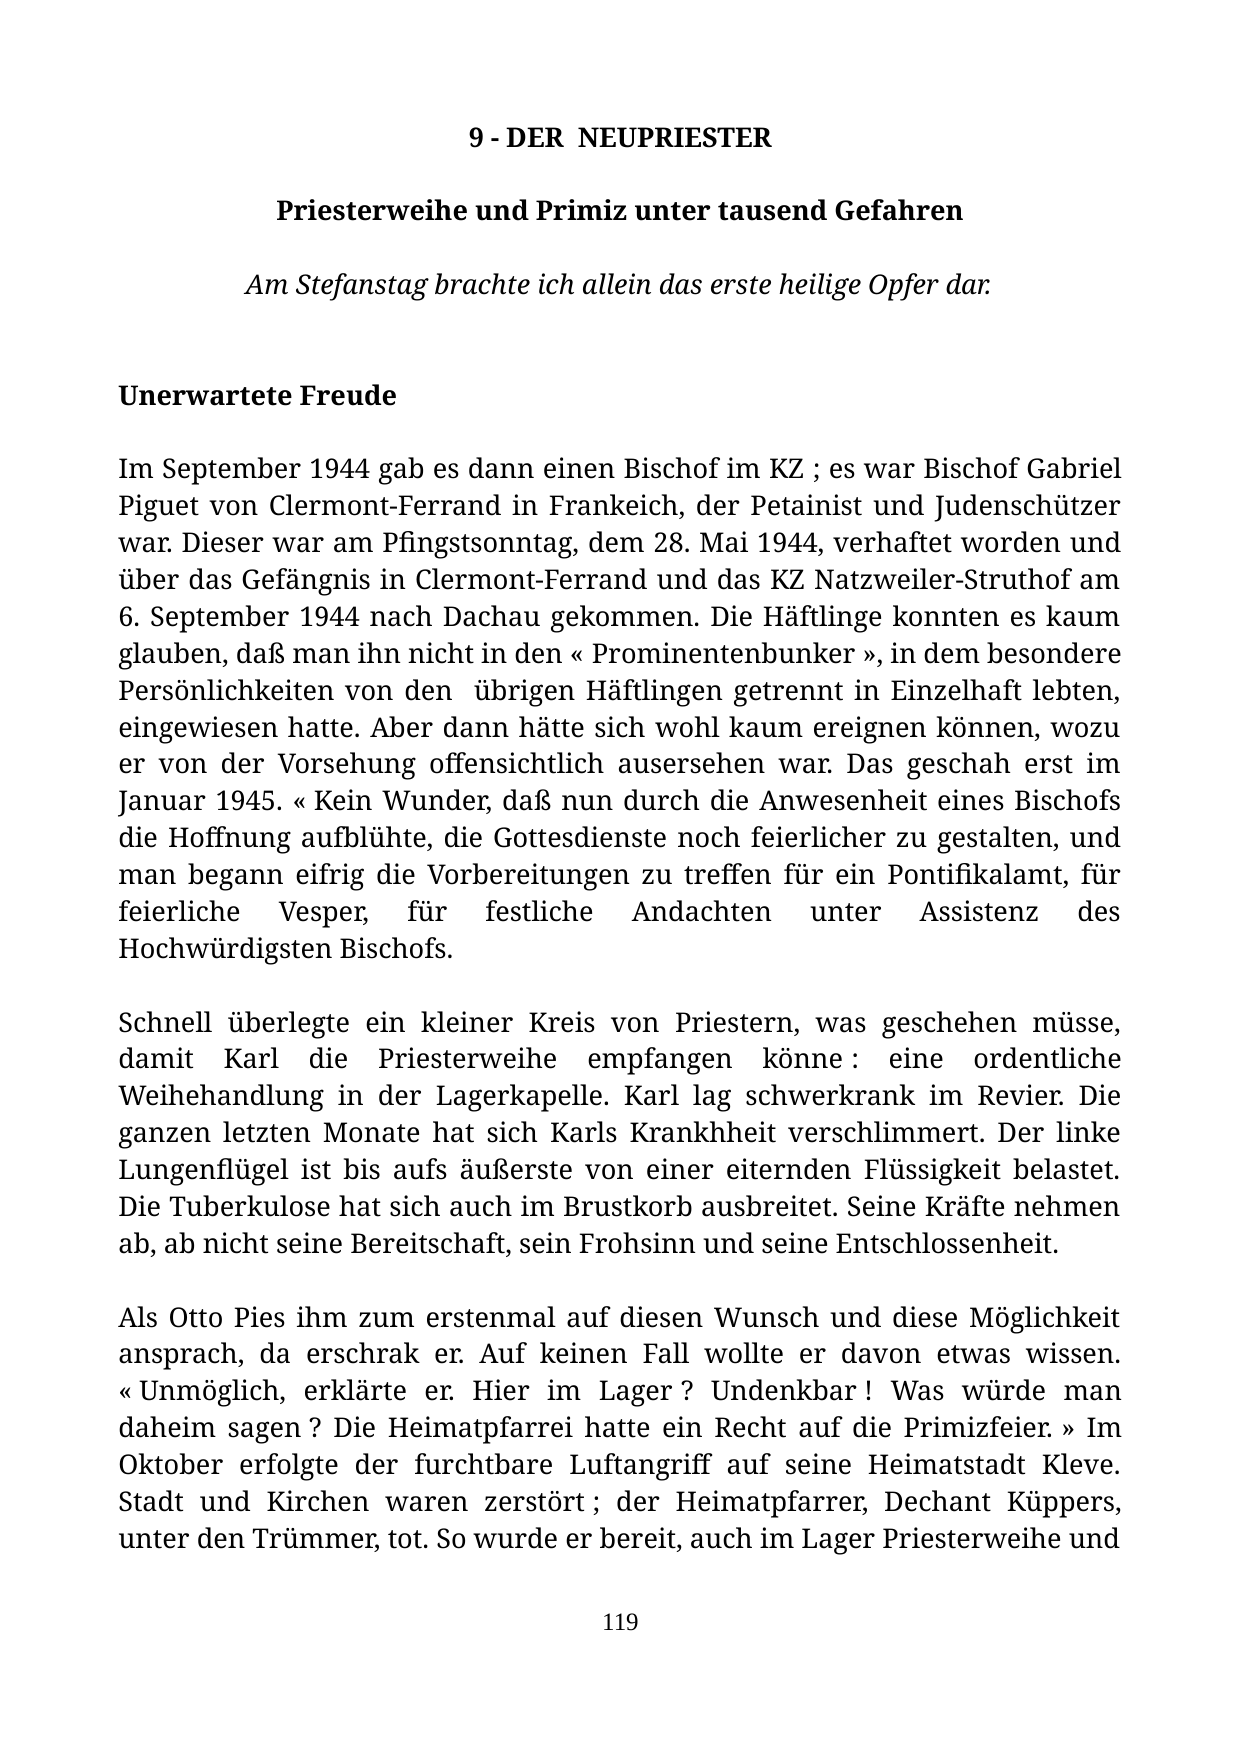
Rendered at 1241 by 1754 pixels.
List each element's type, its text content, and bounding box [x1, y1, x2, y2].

text Priesterweihe und Primiz unter tausend Gefahren [118, 192, 1122, 229]
text Am Stefanstag brachte ich allein das erste heilige Opfer dar. [118, 266, 1122, 302]
text Unerwartete Freude [118, 376, 1122, 413]
text Im September 1944 gab es dann einen Bischof im KZ ; es war Bischof Gabriel Piguet von Clermont-Ferrand in Frankeich, der Petainist und Judenschützer war. Dieser war am Pfingstsonntag, dem 28. Mai 1944, verhaftet worden und über das Gefängnis in Clermont-Ferrand und das KZ Natzweiler-Struthof am 6. September 1944 nach Dachau gekommen. Die Häftlinge konnten es kaum glauben, daß man ihn nicht in den « Prominentenbunker », in dem besondere Persönlichkeiten von den übrigen Häftlingen getrennt in Einzelhaft lebten, eingewiesen hatte. Aber dann hätte sich wohl kaum ereignen können, wozu er von der Vorsehung offensichtlich ausersehen war. Das geschah erst im Januar 1945. « Kein Wunder, daß nun durch die Anwesenheit eines Bischofs die Hoffnung aufblühte, die Gottesdienste noch feierlicher zu gestalten, und man begann eifrig die Vorbereitungen zu treffen für ein Pontifikalamt, für feierliche Vesper, für festliche Andachten unter Assistenz des Hochwürdigsten Bischofs. [118, 450, 1122, 966]
text Als Otto Pies ihm zum erstenmal auf diesen Wunsch und diese Möglichkeit ansprach, da erschrak er. Auf keinen Fall wollte er davon etwas wissen. « Unmöglich, erklärte er. Hier im Lager ? Undenkbar ! Was würde man daheim sagen ? Die Heimatpfarrei hatte ein Recht auf die Primizfeier. » Im Oktober erfolgte der furchtbare Luftangriff auf seine Heimatstadt Kleve. Stadt und Kirchen waren zerstört ; der Heimatpfarrer, Dechant Küppers, unter den Trümmer, tot. So wurde er bereit, auch im Lager Priesterweihe und [118, 1298, 1122, 1556]
text 9 - DER NEUPRIESTER [118, 118, 1122, 155]
text Schnell überlegte ein kleiner Kreis von Priestern, was geschehen müsse, damit Karl die Priesterweihe empfangen könne : eine ordentliche Weihehandlung in der Lagerkapelle. Karl lag schwerkrank im Revier. Die ganzen letzten Monate hat sich Karls Krankhheit verschlimmert. Der linke Lungenflügel ist bis aufs äußerste von einer eiternden Flüssigkeit belastet. Die Tuberkulose hat sich auch im Brustkorb ausbreitet. Seine Kräfte nehmen ab, ab nicht seine Bereitschaft, sein Frohsinn und seine Entschlossenheit. [118, 1003, 1122, 1261]
